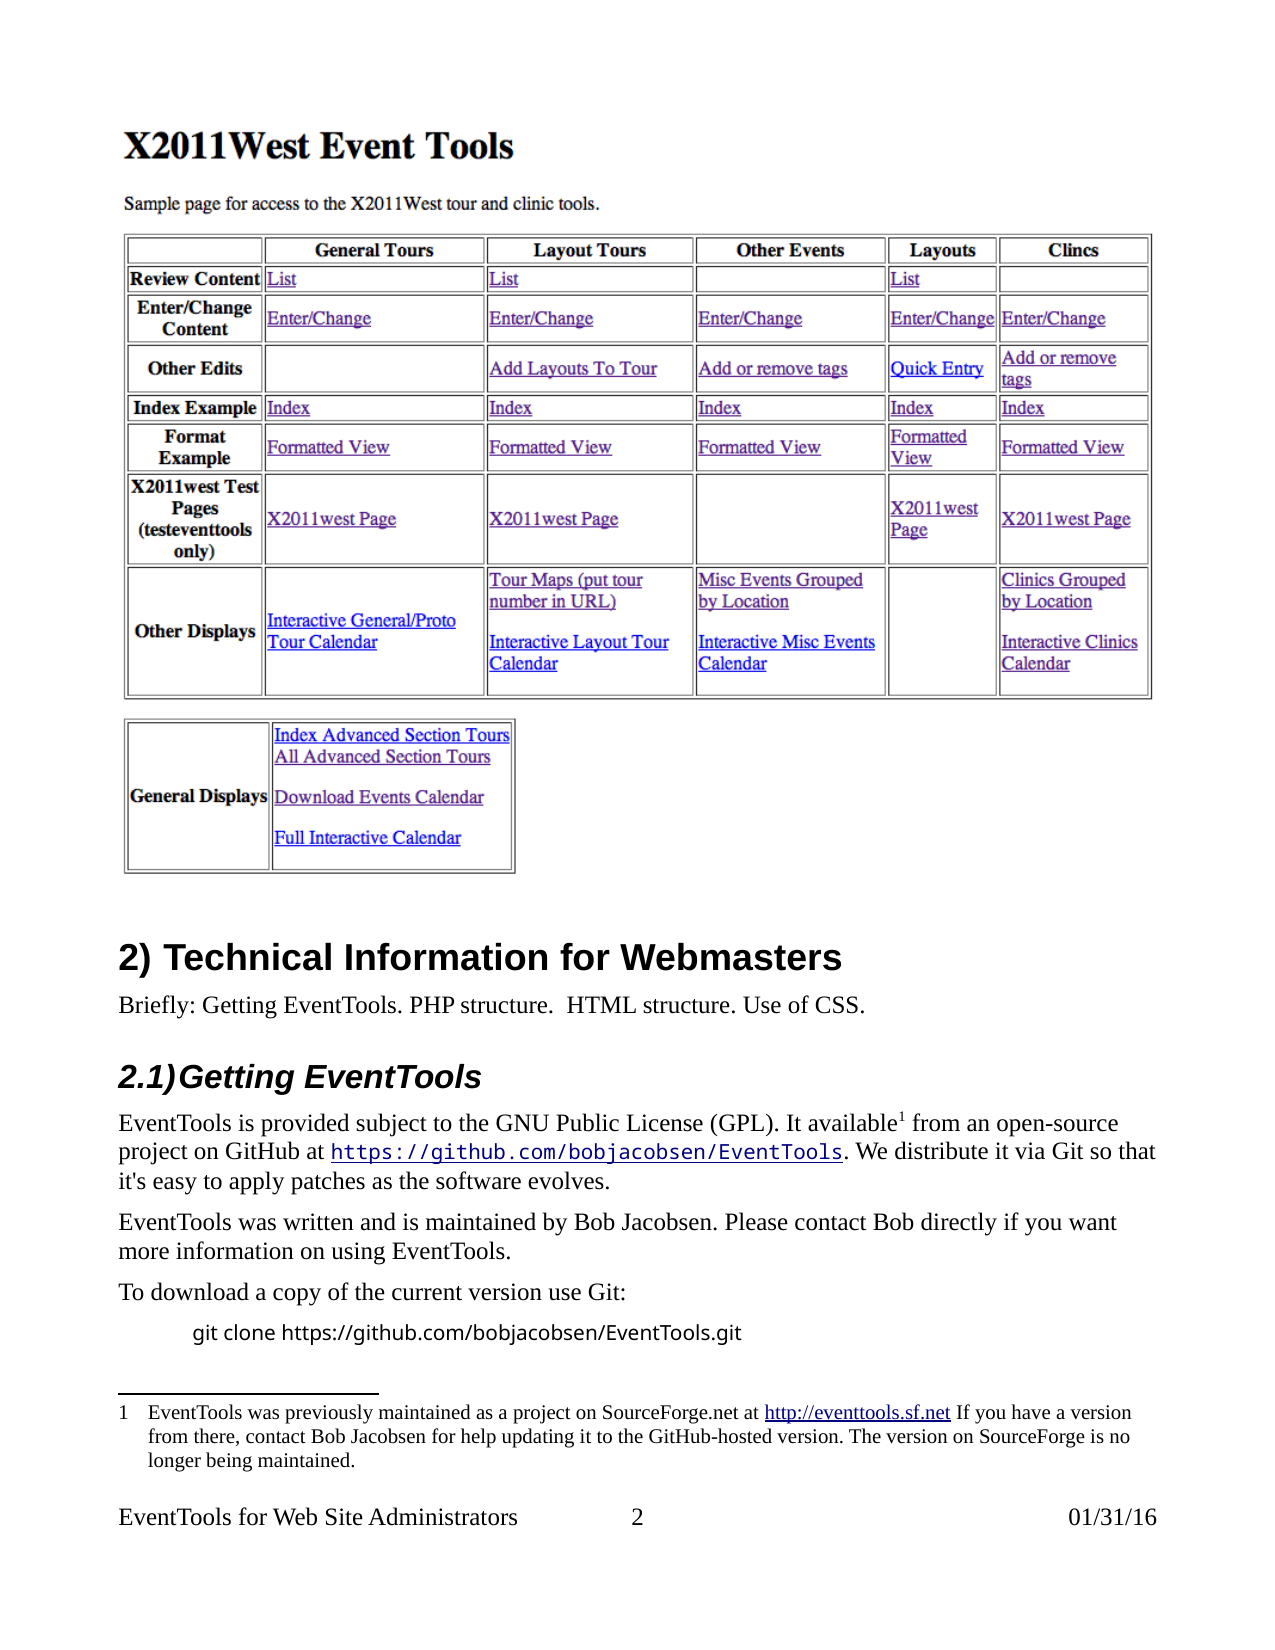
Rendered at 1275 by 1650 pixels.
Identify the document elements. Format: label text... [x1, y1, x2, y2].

subtitle Technical Information for Webmasters [118, 935, 1157, 978]
text git clone https://github.com/bobjacobsen/EventTools.git [192, 1318, 1157, 1347]
text Briefly: Getting EventTools. PHP structure. HTML structure. Use of CSS. [118, 990, 1157, 1019]
text EventTools was previously maintained as a project on SourceForge.net at http://eventtools.sf.net If you have a version from there, contact Bob Jacobsen for help updating it to the GitHub-hosted version. The version on SourceForge is no longer being maintained. [118, 1400, 1157, 1472]
text EventTools is provided subject to the GNU Public License (GPL). It available from an open-source project on GitHub at https://github.com/bobjacobsen/EventTools. We distribute it via Git so that it's easy to apply patches as the software evolves. [118, 1108, 1157, 1194]
text To download a copy of the current version use Git: [118, 1277, 1157, 1306]
subtitle Getting EventTools [118, 1057, 1157, 1095]
text EventTools was written and is maintained by Bob Jacobsen. Please contact Bob directly if you want more information on using EventTools. [118, 1207, 1157, 1264]
picture [118, 118, 1157, 881]
